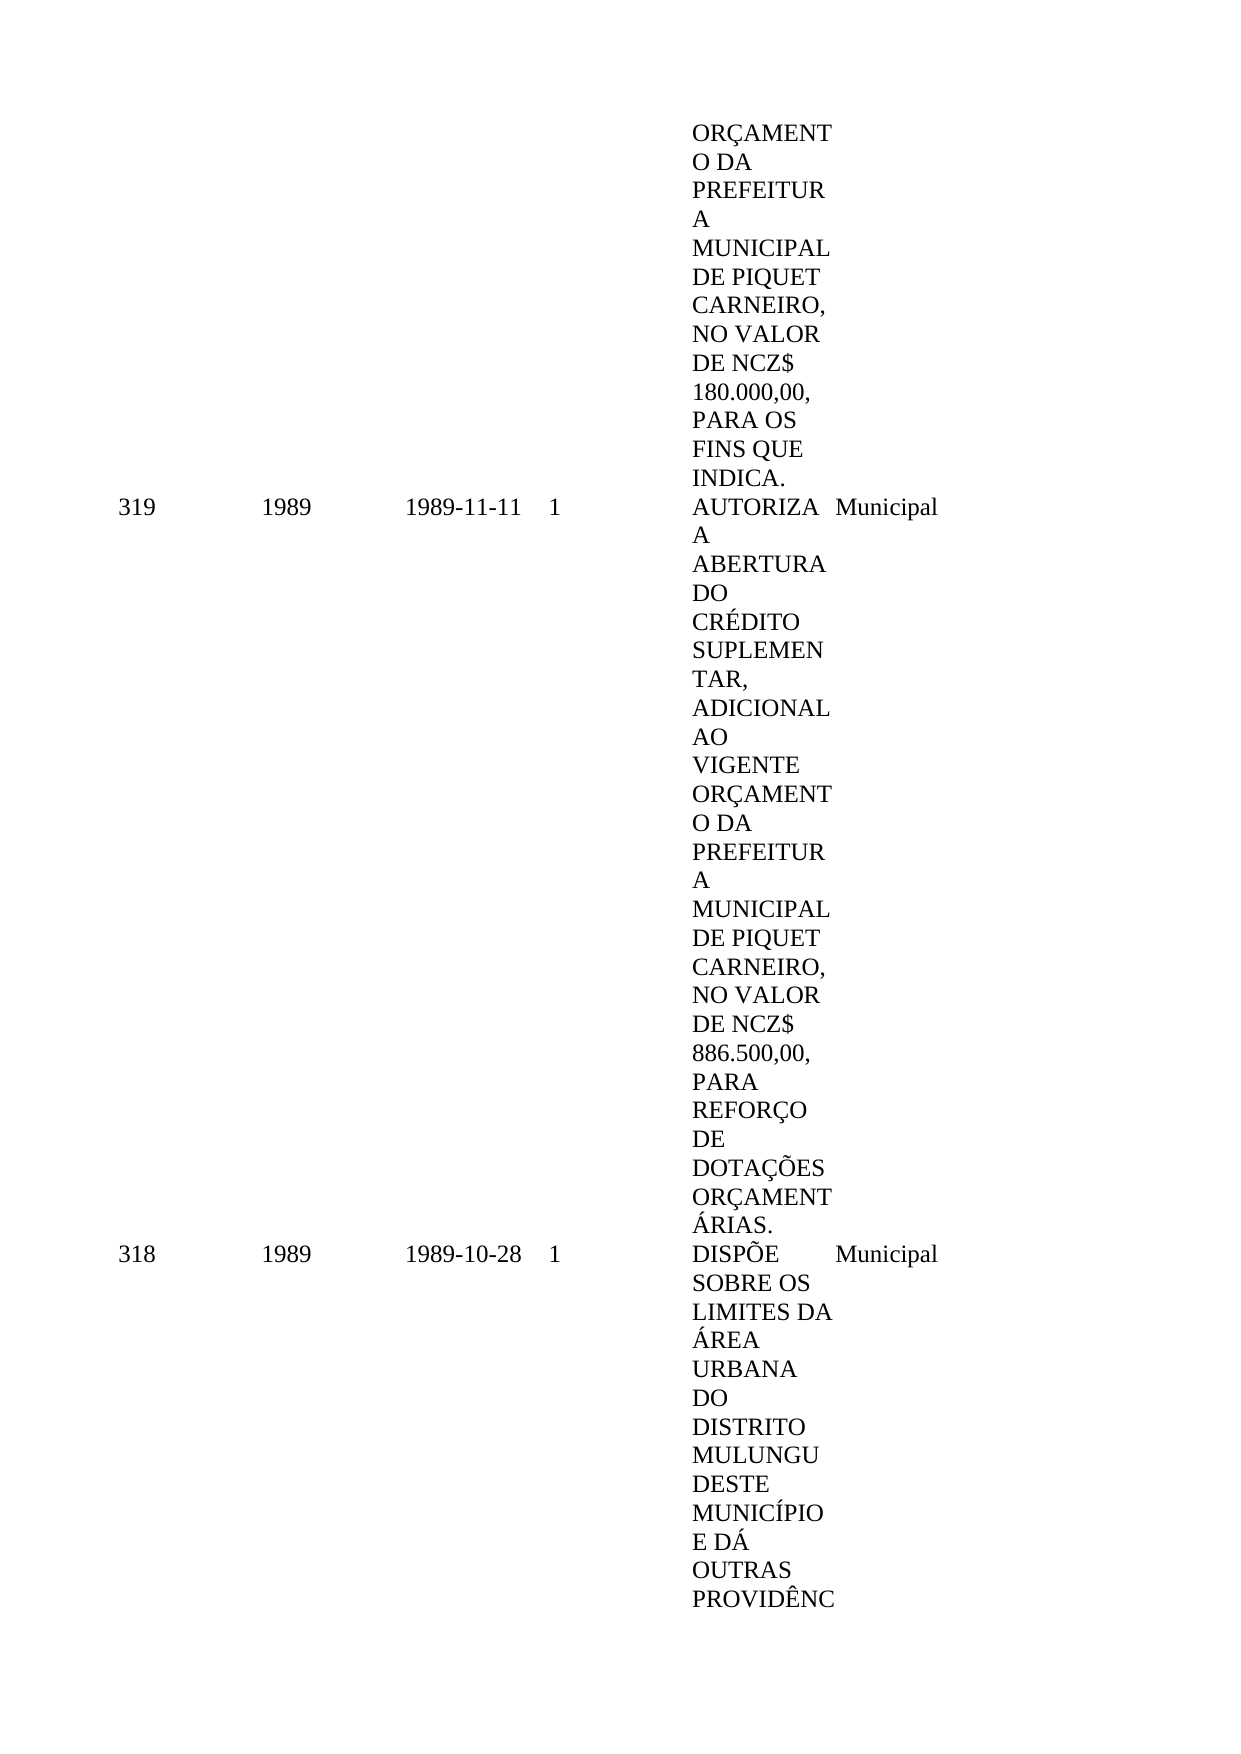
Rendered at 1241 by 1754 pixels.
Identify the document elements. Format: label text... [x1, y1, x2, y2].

table_cell 1989-11-11 [405, 492, 548, 1239]
table_cell [979, 1239, 1122, 1613]
table_cell 319 [118, 492, 261, 1239]
table_cell [405, 118, 548, 492]
table_cell AUTORIZA A ABERTURA DO CRÉDITO SUPLEMENTAR, ADICIONAL AO VIGENTE ORÇAMENTO DA PREFEITURA MUNICIPAL DE PIQUET CARNEIRO, NO VALOR DE NCZ$ 886.500,00, PARA REFORÇO DE DOTAÇÕES ORÇAMENTÁRIAS. [692, 492, 835, 1239]
table_cell DISPÕE SOBRE OS LIMITES DA ÁREA URBANA DO DISTRITO MULUNGU DESTE MUNICÍPIO E DÁ OUTRAS PROVIDÊNC [692, 1239, 835, 1613]
table_cell 1 [548, 492, 692, 1239]
table_cell 1989 [261, 1239, 405, 1613]
table_cell [261, 118, 405, 492]
table_cell [548, 118, 692, 492]
table_cell 318 [118, 1239, 261, 1613]
table_cell [979, 492, 1122, 1239]
table_cell [835, 118, 979, 492]
table_cell 1989-10-28 [405, 1239, 548, 1613]
table_cell [979, 118, 1122, 492]
table_cell Municipal [835, 492, 979, 1239]
table_cell ORÇAMENTO DA PREFEITURA MUNICIPAL DE PIQUET CARNEIRO, NO VALOR DE NCZ$ 180.000,00, PARA OS FINS QUE INDICA. [692, 118, 835, 492]
table_cell Municipal [835, 1239, 979, 1613]
table_cell 1989 [261, 492, 405, 1239]
table_cell [118, 118, 261, 492]
table_cell 1 [548, 1239, 692, 1613]
